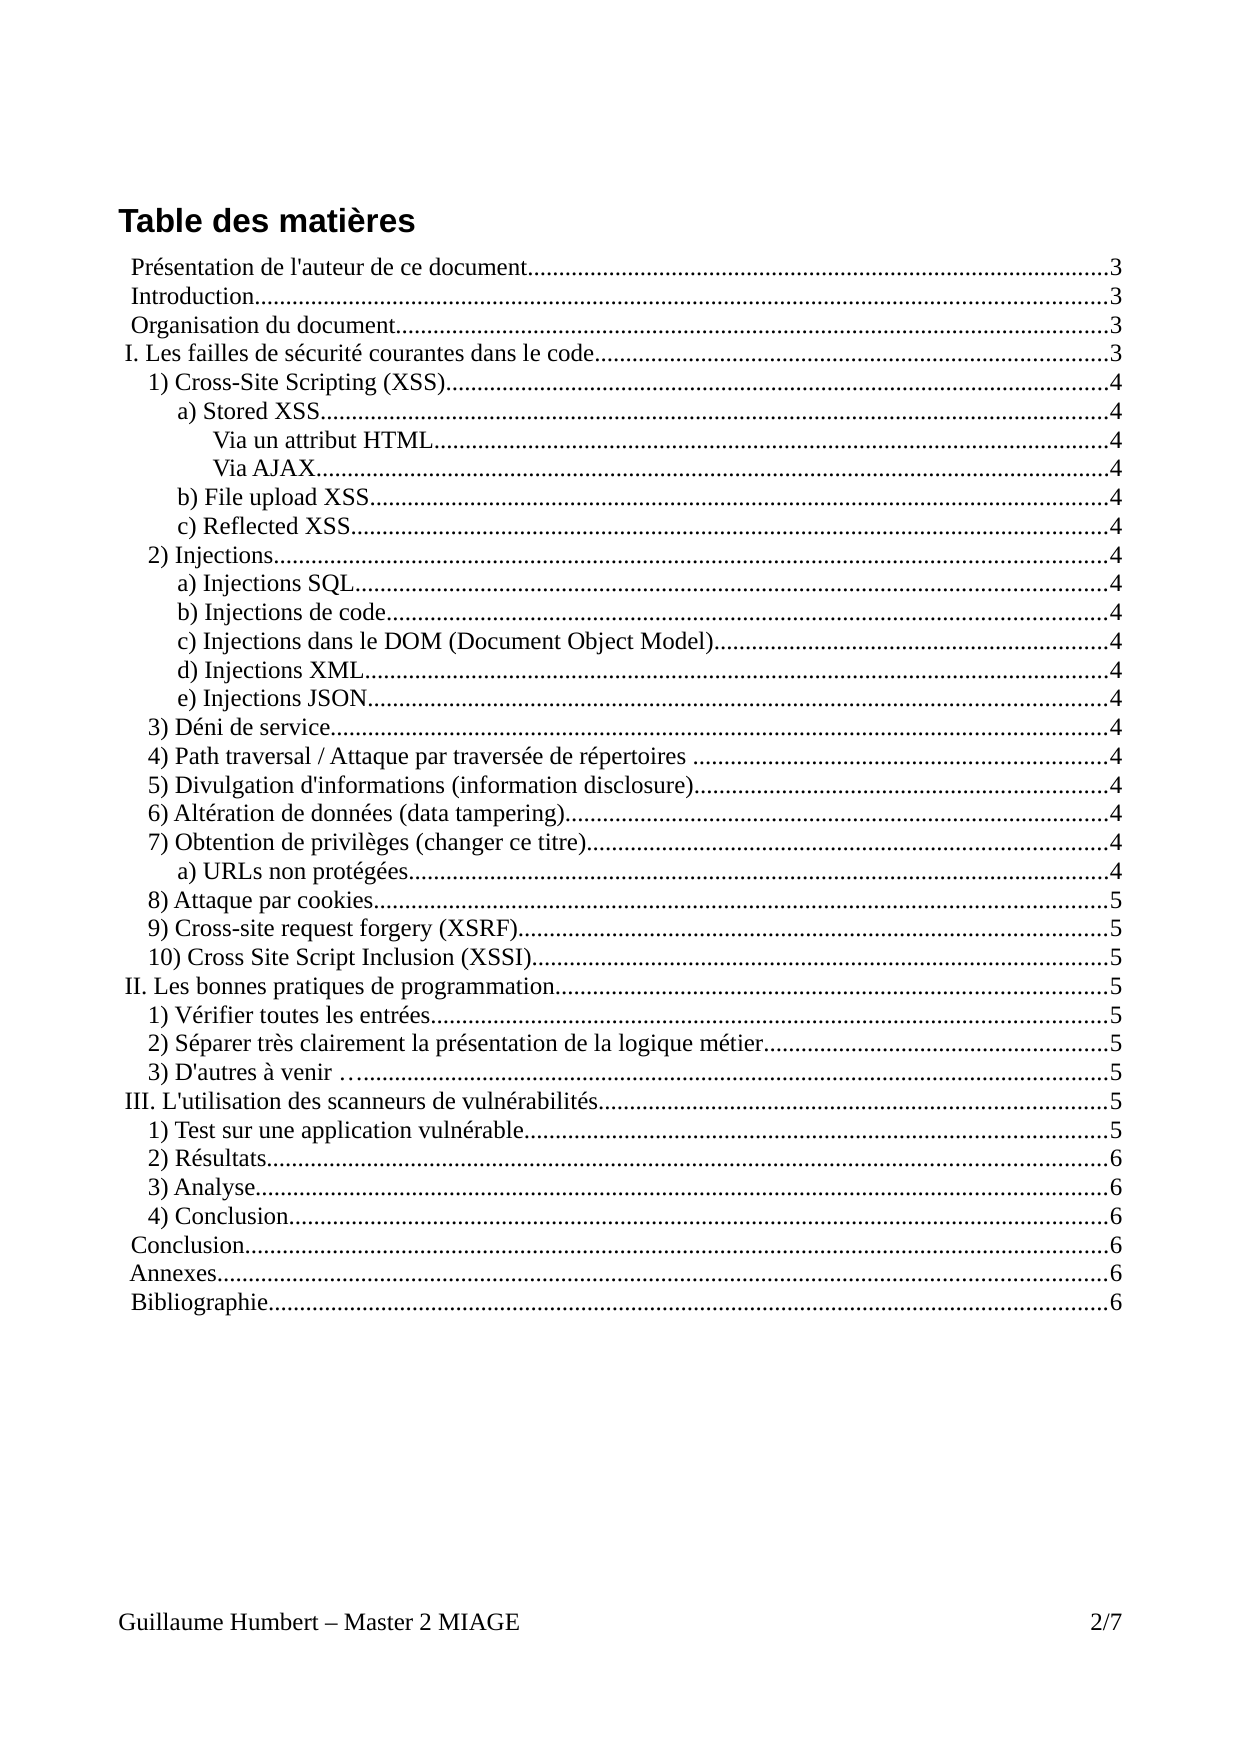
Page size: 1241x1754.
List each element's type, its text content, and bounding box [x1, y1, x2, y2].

text Présentation de l'auteur de ce document 3 [118, 252, 1122, 281]
text 4) Path traversal / Attaque par traversée de répertoires 4 [148, 741, 1122, 770]
text 3) Déni de service 4 [148, 712, 1122, 741]
text Via un attribut HTML 4 [207, 425, 1122, 453]
text 2) Résultats 6 [148, 1143, 1122, 1172]
text a) Stored XSS 4 [177, 396, 1122, 425]
text 8) Attaque par cookies 5 [148, 885, 1122, 913]
text Organisation du document 3 [118, 310, 1122, 338]
text III. L'utilisation des scanneurs de vulnérabilités 5 [118, 1086, 1122, 1115]
text e) Injections JSON 4 [177, 683, 1122, 712]
text II. Les bonnes pratiques de programmation 5 [118, 971, 1122, 1000]
text Introduction 3 [118, 281, 1122, 310]
text 1) Test sur une application vulnérable 5 [148, 1115, 1122, 1143]
text b) File upload XSS 4 [177, 482, 1122, 511]
text 5) Divulgation d'informations (information disclosure) 4 [148, 770, 1122, 798]
text 3) D'autres à venir … 5 [148, 1057, 1122, 1086]
text a) Injections SQL 4 [177, 568, 1122, 597]
text 6) Altération de données (data tampering) 4 [148, 798, 1122, 827]
text 10) Cross Site Script Inclusion (XSSI) 5 [148, 942, 1122, 971]
text 1) Cross-Site Scripting (XSS) 4 [148, 367, 1122, 396]
text Annexes 6 [118, 1258, 1122, 1287]
text c) Injections dans le DOM (Document Object Model) 4 [177, 626, 1122, 655]
text Via AJAX 4 [207, 453, 1122, 482]
text I. Les failles de sécurité courantes dans le code 3 [118, 338, 1122, 367]
text 2) Séparer très clairement la présentation de la logique métier 5 [148, 1028, 1122, 1057]
text Conclusion 6 [118, 1230, 1122, 1258]
text 1) Vérifier toutes les entrées 5 [148, 1000, 1122, 1028]
text d) Injections XML 4 [177, 655, 1122, 683]
text 2) Injections 4 [148, 540, 1122, 568]
subtitle Table des matières [118, 201, 1122, 240]
text a) URLs non protégées 4 [177, 856, 1122, 885]
text 7) Obtention de privilèges (changer ce titre) 4 [148, 827, 1122, 856]
text 4) Conclusion 6 [148, 1201, 1122, 1230]
text Bibliographie 6 [118, 1287, 1122, 1316]
text c) Reflected XSS 4 [177, 511, 1122, 540]
text b) Injections de code 4 [177, 597, 1122, 626]
text 9) Cross-site request forgery (XSRF) 5 [148, 913, 1122, 942]
text 3) Analyse 6 [148, 1172, 1122, 1201]
